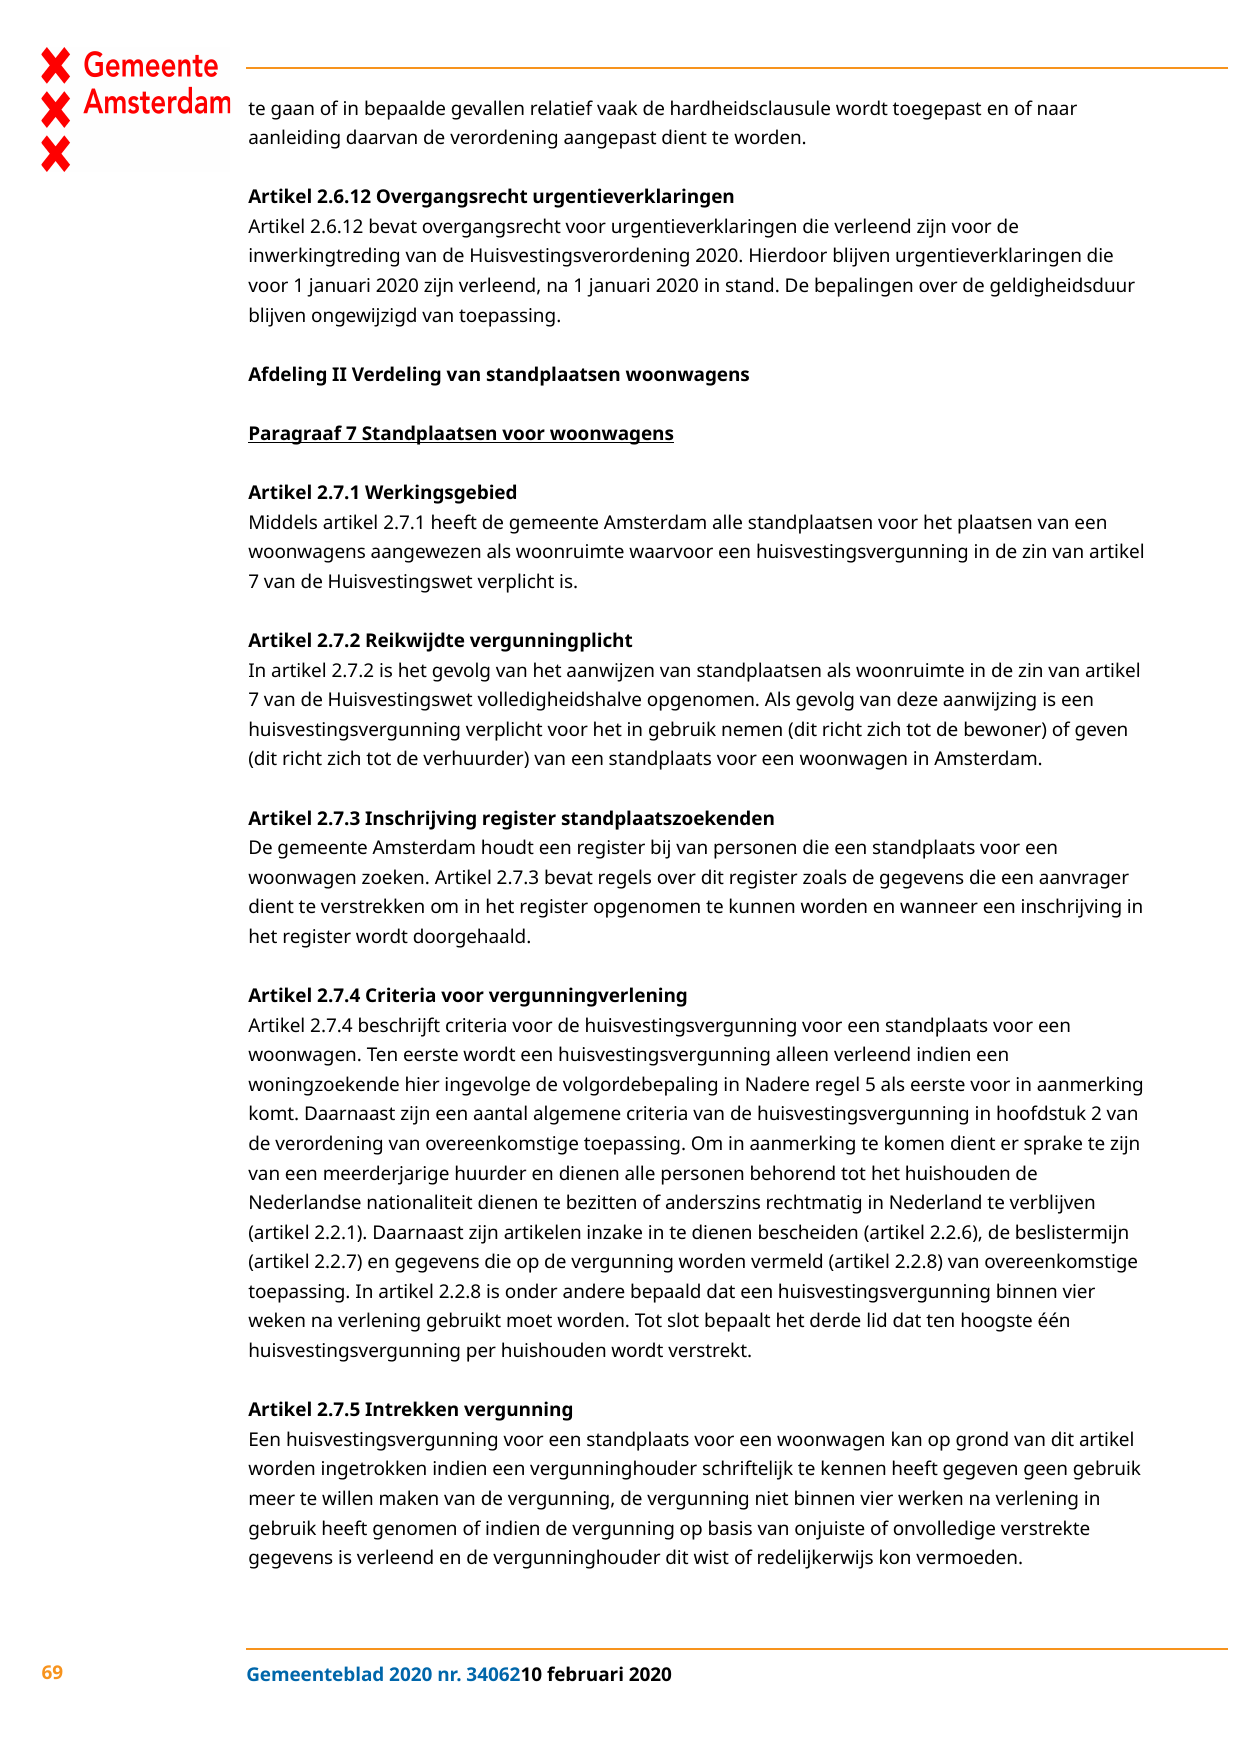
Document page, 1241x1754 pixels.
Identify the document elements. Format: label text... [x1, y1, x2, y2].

text Middels artikel 2.7.1 heeft de gemeente Amsterdam alle standplaatsen voor het plaatsen van een woonwagens aangewezen als woonruimte waarvoor een huisvestingsvergunning in de zin van artikel 7 van de Huisvestingswet verplicht is. [248, 509, 1152, 594]
text Artikel 2.6.12 bevat overgangsrecht voor urgentieverklaringen die verleend zijn voor de inwerkingtreding van de Huisvestingsverordening 2020. Hierdoor blijven urgentieverklaringen die voor 1 januari 2020 zijn verleend, na 1 januari 2020 in stand. De bepalingen over de geldigheidsduur blijven ongewijzigd van toepassing. [248, 213, 1152, 328]
text Artikel 2.7.1 Werkingsgebied [248, 479, 1152, 505]
text Paragraaf 7 Standplaatsen voor woonwagens [248, 420, 1152, 446]
text In artikel 2.7.2 is het gevolg van het aanwijzen van standplaatsen als woonruimte in de zin van artikel 7 van de Huisvestingswet volledigheidshalve opgenomen. Als gevolg van deze aanwijzing is een huisvestingsvergunning verplicht voor het in gebruik nemen (dit richt zich tot de bewoner) of geven (dit richt zich tot de verhuurder) van een standplaats voor een woonwagen in Amsterdam. [248, 657, 1152, 771]
text Artikel 2.7.2 Reikwijdte vergunningplicht [248, 627, 1152, 653]
text Artikel 2.7.3 Inschrijving register standplaatszoekenden [248, 805, 1152, 831]
text Afdeling II Verdeling van standplaatsen woonwagens [248, 361, 1152, 387]
text Een huisvestingsvergunning voor een standplaats voor een woonwagen kan op grond van dit artikel worden ingetrokken indien een vergunninghouder schriftelijk te kennen heeft gegeven geen gebruik meer te willen maken van de vergunning, de vergunning niet binnen vier werken na verlening in gebruik heeft genomen of indien de vergunning op basis van onjuiste of onvolledige verstrekte gegevens is verleend en de vergunninghouder dit wist of redelijkerwijs kon vermoeden. [248, 1426, 1152, 1570]
text Artikel 2.7.4 Criteria voor vergunningverlening [248, 982, 1152, 1008]
text te gaan of in bepaalde gevallen relatief vaak de hardheidsclausule wordt toegepast en of naar aanleiding daarvan de verordening aangepast dient te worden. [248, 95, 1152, 150]
picture [41, 47, 231, 172]
text Artikel 2.7.4 beschrijft criteria voor de huisvestingsvergunning voor een standplaats voor een woonwagen. Ten eerste wordt een huisvestingsvergunning alleen verleend indien een woningzoekende hier ingevolge de volgordebepaling in Nadere regel 5 als eerste voor in aanmerking komt. Daarnaast zijn een aantal algemene criteria van de huisvestingsvergunning in hoofdstuk 2 van de verordening van overeenkomstige toepassing. Om in aanmerking te komen dient er sprake te zijn van een meerderjarige huurder en dienen alle personen behorend tot het huishouden de Nederlandse nationaliteit dienen te bezitten of anderszins rechtmatig in Nederland te verblijven (artikel 2.2.1). Daarnaast zijn artikelen inzake in te dienen bescheiden (artikel 2.2.6), de beslistermijn (artikel 2.2.7) en gegevens die op de vergunning worden vermeld (artikel 2.2.8) van overeenkomstige toepassing. In artikel 2.2.8 is onder andere bepaald dat een huisvestingsvergunning binnen vier weken na verlening gebruikt moet worden. Tot slot bepaalt het derde lid dat ten hoogste één huisvestingsvergunning per huishouden wordt verstrekt. [248, 1012, 1152, 1363]
text Artikel 2.6.12 Overgangsrecht urgentieverklaringen [248, 183, 1152, 209]
text De gemeente Amsterdam houdt een register bij van personen die een standplaats voor een woonwagen zoeken. Artikel 2.7.3 bevat regels over dit register zoals de gegevens die een aanvrager dient te verstrekken om in het register opgenomen te kunnen worden en wanneer een inschrijving in het register wordt doorgehaald. [248, 834, 1152, 949]
text Artikel 2.7.5 Intrekken vergunning [248, 1396, 1152, 1422]
